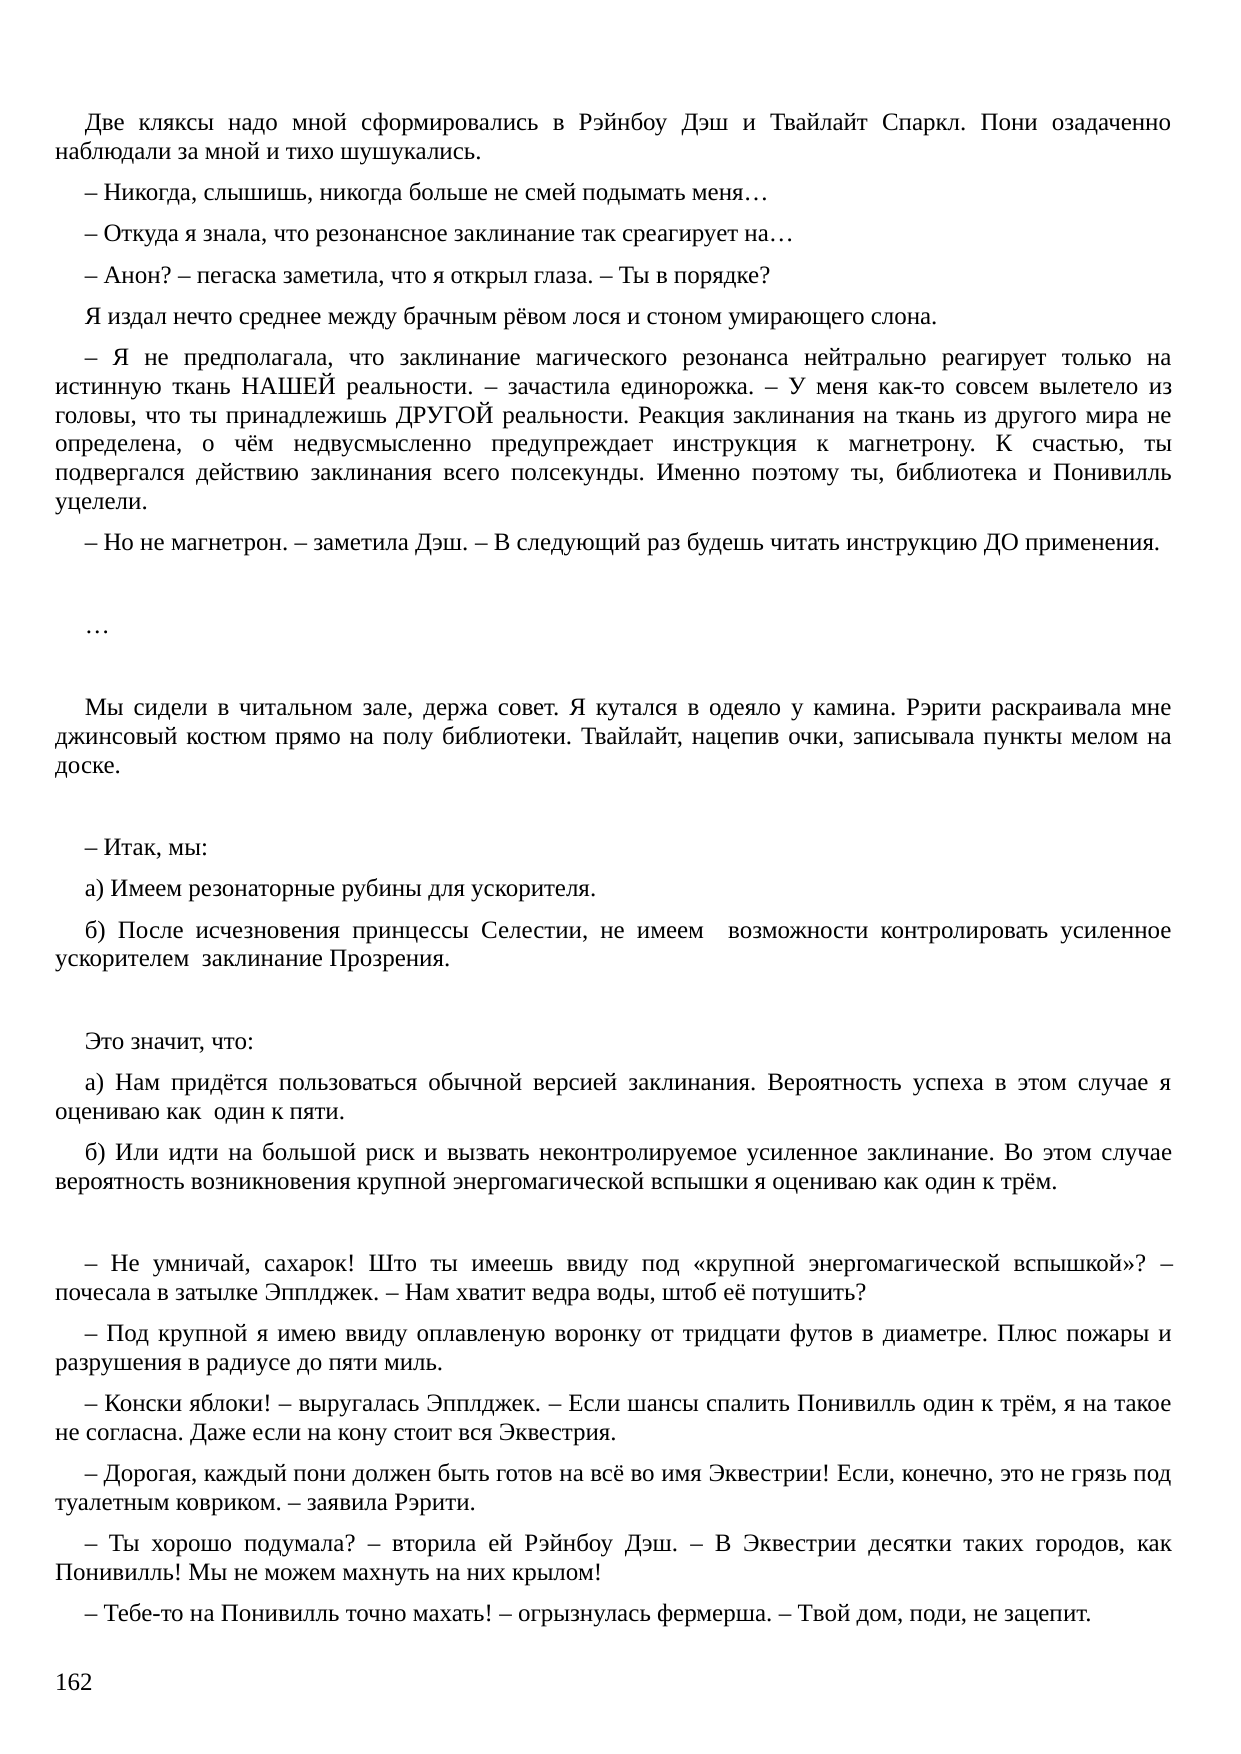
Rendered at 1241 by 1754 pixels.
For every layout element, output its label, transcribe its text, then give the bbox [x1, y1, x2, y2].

text – Под крупной я имею ввиду оплавленую воронку от тридцати футов в диаметре. Плюс пожары и разрушения в радиусе до пяти миль. [55, 1318, 1173, 1376]
text Мы сидели в читальном зале, держа совет. Я кутался в одеяло у камина. Рэрити раскраивала мне джинсовый костюм прямо на полу библиотеки. Твайлайт, нацепив очки, записывала пункты мелом на доске. [55, 692, 1173, 778]
text – Конски яблоки! – выругалась Эпплджек. – Если шансы спалить Понивилль один к трём, я на такое не согласна. Даже если на кону стоит вся Эквестрия. [55, 1388, 1173, 1446]
text – Откуда я знала, что резонансное заклинание так среагирует на… [55, 218, 1173, 247]
text б) Или идти на большой риск и вызвать неконтролируемое усиленное заклинание. Во этом случае вероятность возникновения крупной энергомагической вспышки я оцениваю как один к трём. [55, 1137, 1173, 1195]
text Это значит, что: [55, 1026, 1173, 1055]
text – Анон? – пегаска заметила, что я открыл глаза. – Ты в порядке? [55, 260, 1173, 288]
text Две кляксы надо мной сформировались в Рэйнбоу Дэш и Твайлайт Спаркл. Пони озадаченно наблюдали за мной и тихо шушукались. [55, 107, 1173, 165]
text а) Нам придётся пользоваться обычной версией заклинания. Вероятность успеха в этом случае я оцениваю как один к пяти. [55, 1067, 1173, 1125]
text … [55, 610, 1173, 638]
text – Но не магнетрон. – заметила Дэш. – В следующий раз будешь читать инструкцию ДО применения. [55, 527, 1173, 556]
text – Я не предполагала, что заклинание магического резонанса нейтрально реагирует только на истинную ткань НАШЕЙ реальности. – зачастила единорожка. – У меня как-то совсем вылетело из головы, что ты принадлежишь ДРУГОЙ реальности. Реакция заклинания на ткань из другого мира не определена, о чём недвусмысленно предупреждает инструкция к магнетрону. К счастью, ты подвергался действию заклинания всего полсекунды. Именно поэтому ты, библиотека и Понивилль уцелели. [55, 342, 1173, 515]
text – Ты хорошо подумала? – вторила ей Рэйнбоу Дэш. – В Эквестрии десятки таких городов, как Понивилль! Мы не можем махнуть на них крылом! [55, 1528, 1173, 1586]
text – Дорогая, каждый пони должен быть готов на всё во имя Эквестрии! Если, конечно, это не грязь под туалетным ковриком. – заявила Рэрити. [55, 1458, 1173, 1516]
text а) Имеем резонаторные рубины для ускорителя. [55, 873, 1173, 902]
text – Не умничай, сахарок! Што ты имеешь ввиду под «крупной энергомагической вспышкой»? – почесала в затылке Эпплджек. – Нам хватит ведра воды, штоб её потушить? [55, 1248, 1173, 1306]
text – Итак, мы: [55, 832, 1173, 861]
text – Тебе-то на Понивилль точно махать! – огрызнулась фермерша. – Твой дом, поди, не зацепит. [55, 1598, 1173, 1627]
text б) После исчезновения принцессы Селестии, не имеем возможности контролировать усиленное ускорителем заклинание Прозрения. [55, 915, 1173, 972]
text – Никогда, слышишь, никогда больше не смей подымать меня… [55, 177, 1173, 206]
text Я издал нечто среднее между брачным рёвом лося и стоном умирающего слона. [55, 301, 1173, 330]
